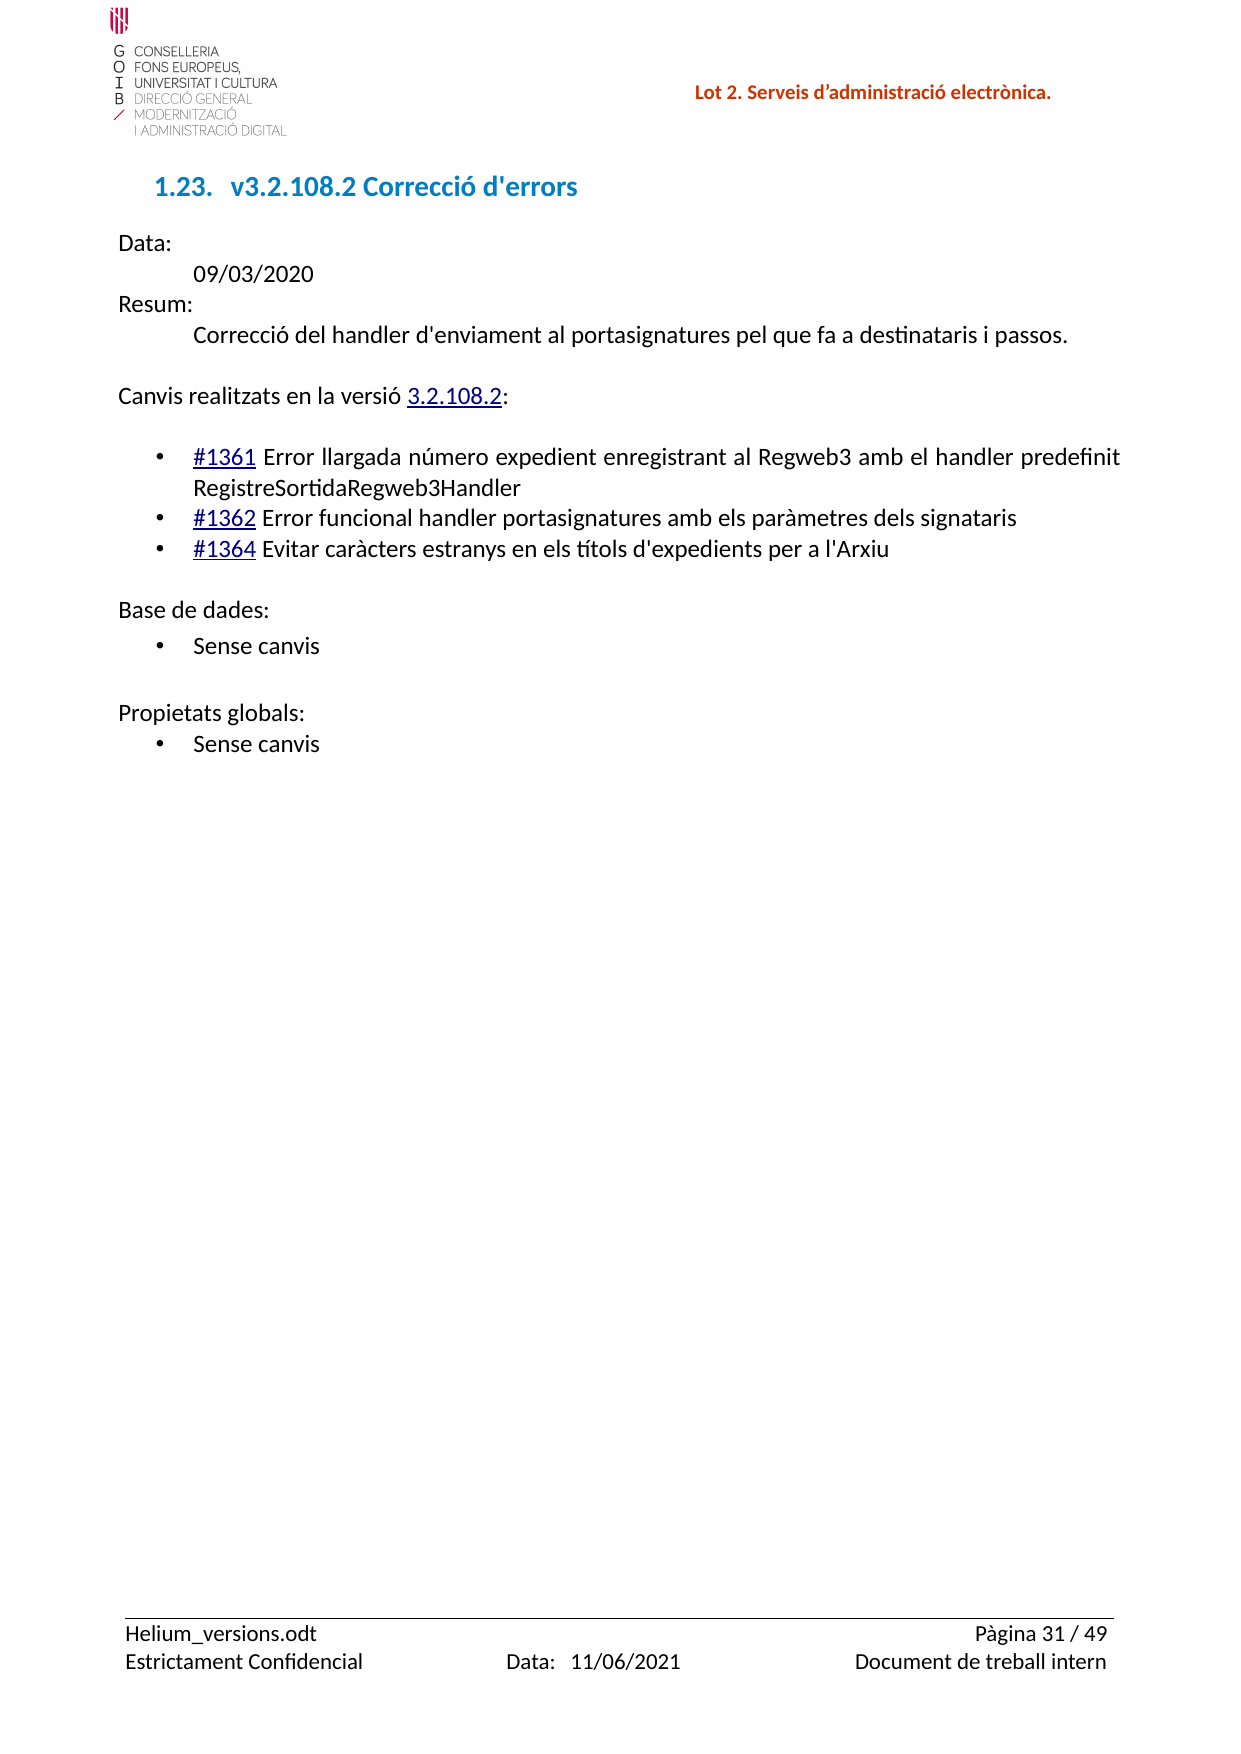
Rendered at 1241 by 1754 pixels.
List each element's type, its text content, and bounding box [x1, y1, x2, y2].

text Resum: [118, 289, 1122, 319]
subtitle v3.2.108.2 Correcció d'errors [153, 168, 1122, 204]
text Base de dades: [118, 594, 1122, 624]
text Propietats globals: [118, 697, 1122, 728]
picture [100, 0, 297, 144]
list #1362 Error funcional handler portasignatures amb els paràmetres dels signataris [156, 502, 1122, 533]
list #1361 Error llargada número expedient enregistrant al Regweb3 amb el handler predefinit RegistreSortidaRegweb3Handler [156, 441, 1122, 502]
text 09/03/2020 [118, 258, 1122, 289]
text Data: [118, 228, 1122, 258]
text Canvis realitzats en la versió 3.2.108.2: [118, 380, 1122, 411]
list #1364 Evitar caràcters estranys en els títols d'expedients per a l'Arxiu [156, 533, 1122, 563]
list Sense canvis [156, 728, 1122, 758]
list Sense canvis [156, 630, 1122, 661]
text Correcció del handler d'enviament al portasignatures pel que fa a destinataris i passos. [118, 319, 1122, 350]
